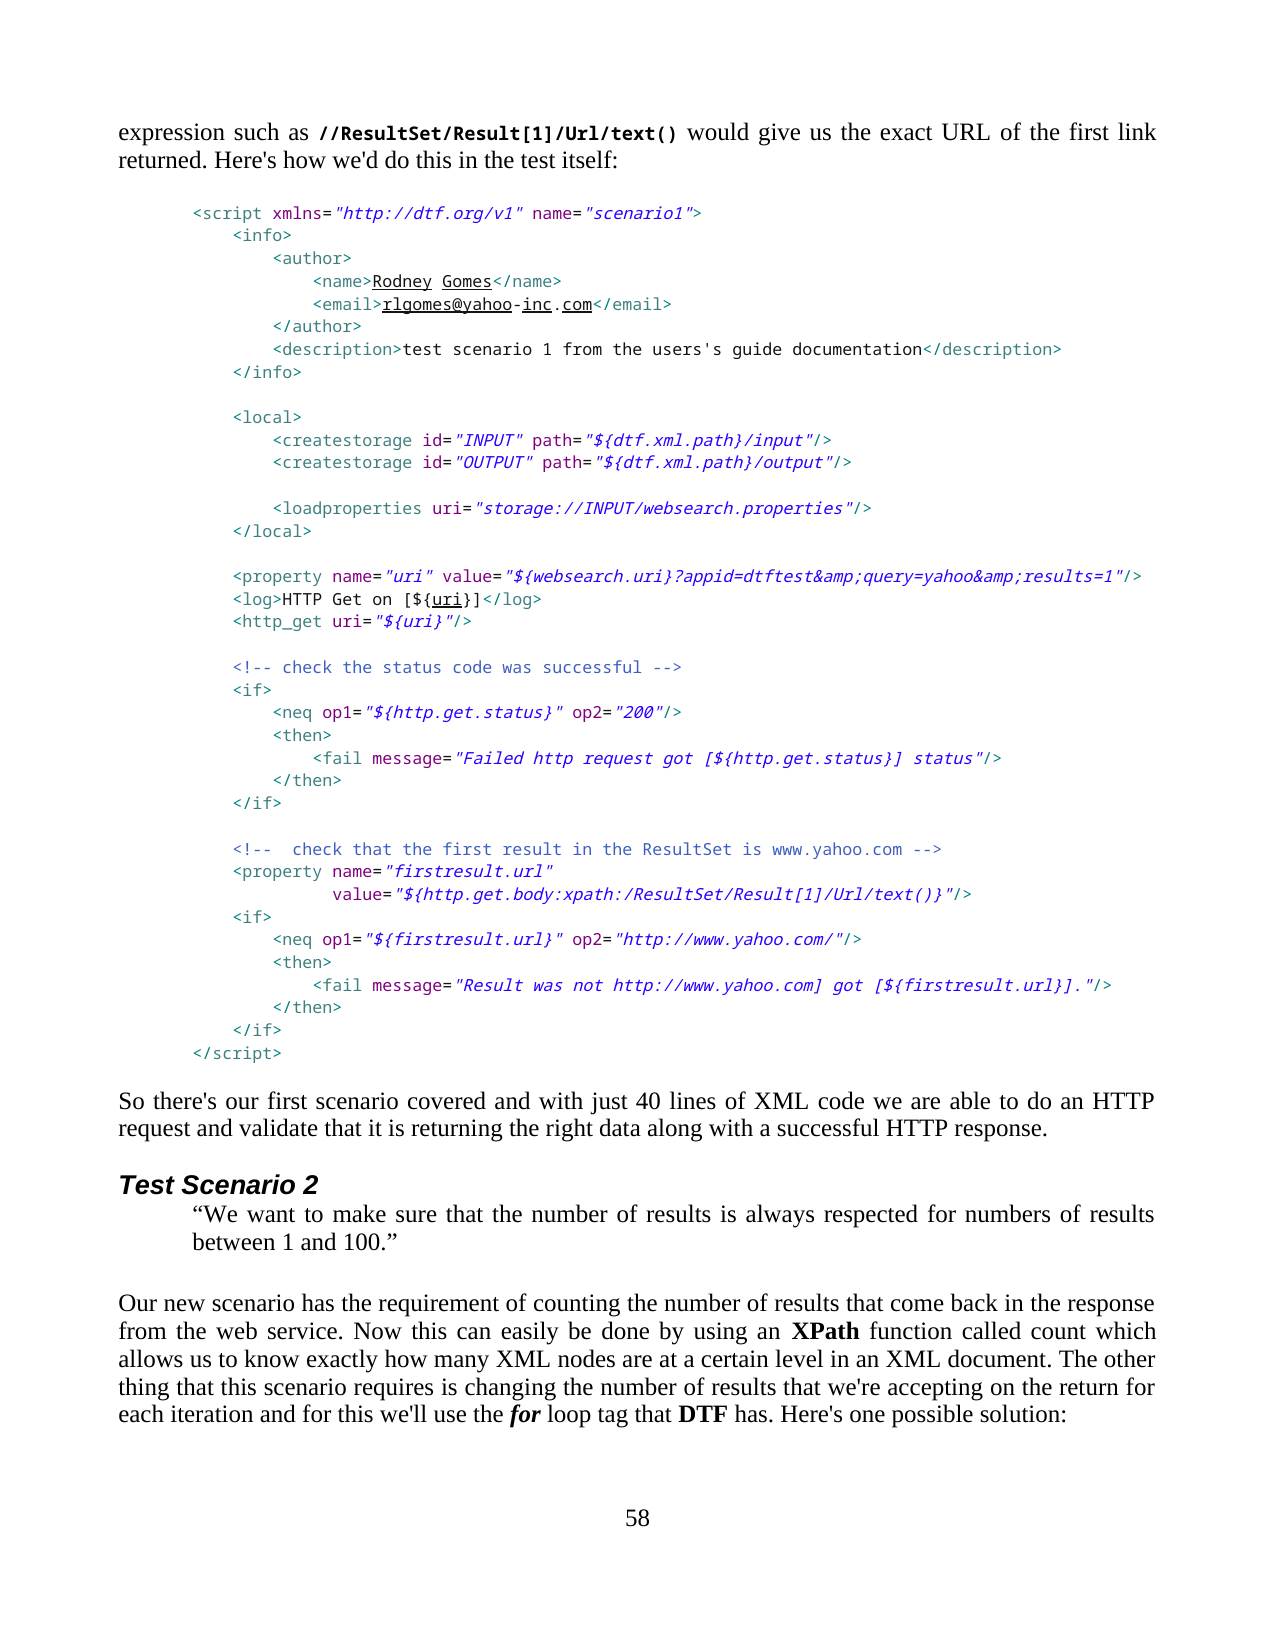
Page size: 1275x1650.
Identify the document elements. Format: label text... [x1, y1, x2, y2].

text value="${http.get.body:xpath:/ResultSet/Result[1]/Url/text()}"/> [192, 882, 1157, 905]
text <description>test scenario 1 from the users's guide documentation</description> [192, 337, 1157, 360]
text <then> [192, 951, 1157, 973]
text </info> [192, 360, 1157, 383]
text <createstorage id="OUTPUT" path="${dtf.xml.path}/output"/> [192, 451, 1157, 474]
text <loadproperties uri="storage://INPUT/websearch.properties"/> [192, 496, 1157, 519]
text <info> [192, 224, 1157, 247]
text </if> [192, 1019, 1157, 1041]
text <fail message="Failed http request got [${http.get.status}] status"/> [192, 746, 1157, 769]
text expression such as //ResultSet/Result[1]/Url/text() would give us the exact URL of the first link returned. Here's how we'd do this in the test itself: [118, 118, 1157, 173]
text <createstorage id="INPUT" path="${dtf.xml.path}/input"/> [192, 428, 1157, 451]
text <log>HTTP Get on [${uri}]</log> [192, 587, 1157, 610]
list “We want to make sure that the number of results is always respected for numbers of results between 1 and 100.” [192, 1200, 1157, 1256]
text <email>rlgomes@yahoo-inc.com</email> [192, 292, 1157, 315]
text </local> [192, 519, 1157, 542]
text <local> [192, 406, 1157, 428]
text <fail message="Result was not http://www.yahoo.com] got [${firstresult.url}]."/> [192, 973, 1157, 996]
text Our new scenario has the requirement of counting the number of results that come back in the response from the web service. Now this can easily be done by using an XPath function called count which allows us to know exactly how many XML nodes are at a certain level in an XML document. The other thing that this scenario requires is changing the number of results that we're accepting on the return for each iteration and for this we'll use the for loop tag that DTF has. Here's one possible solution: [118, 1289, 1157, 1428]
text <property name="uri" value="${websearch.uri}?appid=dtftest&amp;query=yahoo&amp;results=1"/> [192, 564, 1157, 587]
text </then> [192, 769, 1157, 792]
text <neq op1="${http.get.status}" op2="200"/> [192, 701, 1157, 723]
text </then> [192, 996, 1157, 1019]
text </if> [192, 792, 1157, 814]
text <author> [192, 247, 1157, 269]
text <then> [192, 723, 1157, 746]
text <neq op1="${firstresult.url}" op2="http://www.yahoo.com/"/> [192, 928, 1157, 951]
text <http_get uri="${uri}"/> [192, 610, 1157, 633]
text <!-- check that the first result in the ResultSet is www.yahoo.com --> [192, 837, 1157, 860]
text <script xmlns="http://dtf.org/v1" name="scenario1"> [192, 201, 1157, 224]
text </author> [192, 315, 1157, 337]
text <property name="firstresult.url" [192, 860, 1157, 882]
text </script> [192, 1041, 1157, 1064]
text <if> [192, 678, 1157, 701]
subtitle Test Scenario 2 [118, 1170, 1157, 1200]
text So there's our first scenario covered and with just 40 lines of XML code we are able to do an HTTP request and validate that it is returning the right data along with a successful HTTP response. [118, 1087, 1157, 1142]
text <name>Rodney Gomes</name> [192, 269, 1157, 292]
text <if> [192, 905, 1157, 928]
text <!-- check the status code was successful --> [192, 655, 1157, 678]
